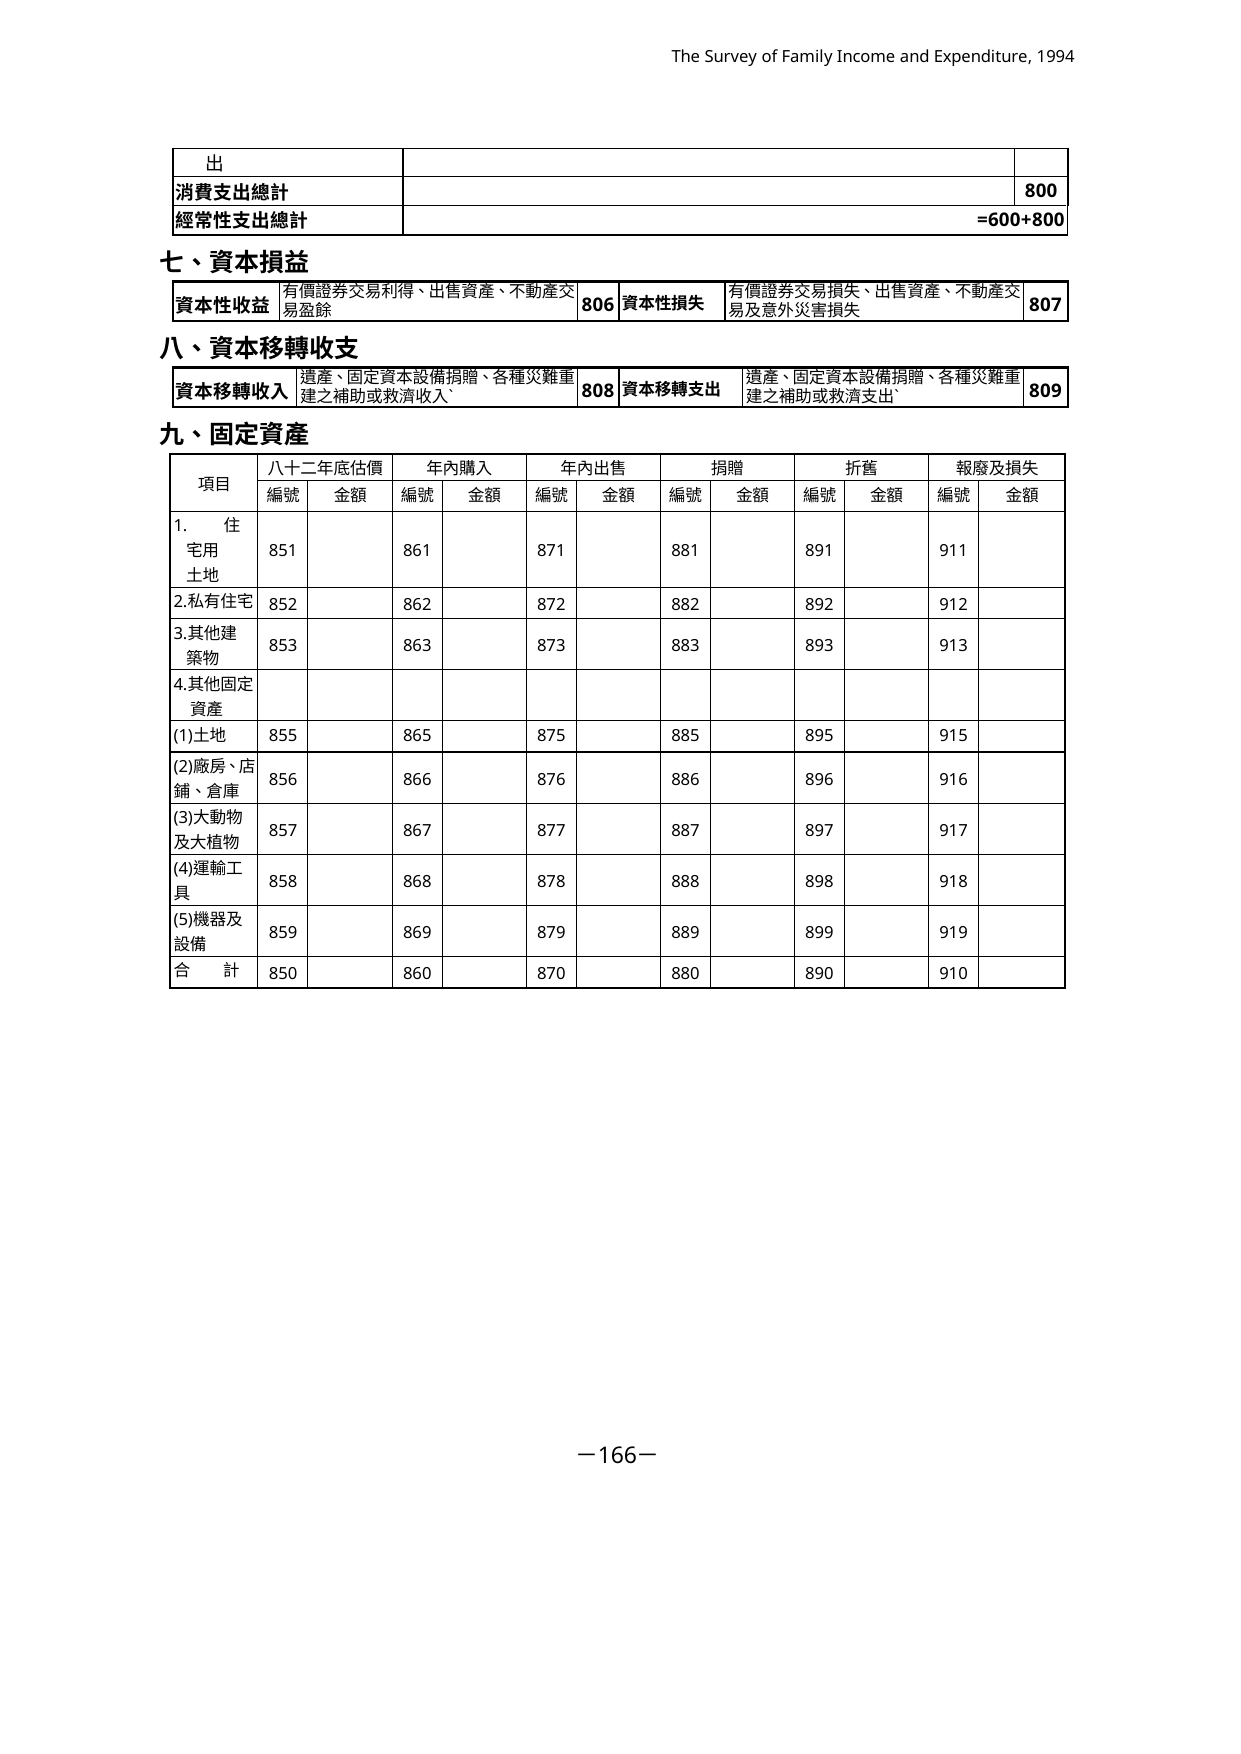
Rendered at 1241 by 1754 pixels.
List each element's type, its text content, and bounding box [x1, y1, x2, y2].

table_cell [393, 670, 442, 720]
table_cell 861 [393, 512, 442, 587]
table_cell [979, 855, 1064, 904]
table_cell [577, 906, 660, 956]
table_cell [443, 957, 526, 987]
table_cell 2.私有住宅 [171, 588, 257, 618]
table_cell [577, 855, 660, 904]
table_cell [308, 906, 392, 956]
table_cell [845, 957, 928, 987]
table_cell [577, 804, 660, 853]
table_cell [308, 957, 392, 987]
table_cell [845, 855, 928, 904]
table_cell 873 [527, 619, 576, 669]
table_cell 888 [661, 855, 710, 904]
table_cell (3)大動物及大植物 [171, 804, 257, 853]
table_cell 882 [661, 588, 710, 618]
table_header 有價證券交易利得、出售資產、不動產交易盈餘 [280, 283, 577, 320]
table_cell 863 [393, 619, 442, 669]
table_cell 金額 [577, 481, 660, 511]
table_cell 858 [258, 855, 307, 904]
table_cell [258, 670, 307, 720]
table_cell [845, 721, 928, 751]
table_cell [845, 619, 928, 669]
table_cell 872 [527, 588, 576, 618]
table_cell 898 [795, 855, 844, 904]
table_cell [443, 804, 526, 853]
table_cell [443, 670, 526, 720]
table_cell [845, 588, 928, 618]
table_cell [443, 753, 526, 802]
table_cell [979, 670, 1064, 720]
table_cell [527, 670, 576, 720]
table_header 項目 [171, 455, 257, 511]
text 九、固定資產 [159, 414, 1075, 450]
table_cell 金額 [711, 481, 794, 511]
table_cell 893 [795, 619, 844, 669]
table_cell 899 [795, 906, 844, 956]
table_header 資本性損失 [620, 283, 724, 320]
table_cell [308, 588, 392, 618]
table_cell [929, 670, 978, 720]
table_cell [711, 855, 794, 904]
table_cell (4)運輸工具 [171, 855, 257, 904]
table_cell 853 [258, 619, 307, 669]
table_header 遺產、固定資本設備捐贈、各種災難重建之補助或救濟收入` [297, 369, 577, 406]
table_header 資本移轉支出 [620, 369, 742, 406]
table_cell [979, 619, 1064, 669]
table_cell 編號 [527, 481, 576, 511]
table_cell 編號 [929, 481, 978, 511]
table_cell 851 [258, 512, 307, 587]
table_cell [979, 512, 1064, 587]
table_cell 885 [661, 721, 710, 751]
table_cell 865 [393, 721, 442, 751]
table_cell [308, 721, 392, 751]
table_cell 919 [929, 906, 978, 956]
table_cell 867 [393, 804, 442, 853]
table_cell [979, 804, 1064, 853]
table_cell [845, 512, 928, 587]
table_cell 918 [929, 855, 978, 904]
table_cell 896 [795, 753, 844, 802]
table_cell [711, 512, 794, 587]
table_cell 編號 [258, 481, 307, 511]
table_cell 合 計 [171, 957, 257, 987]
table_cell [577, 670, 660, 720]
table_cell 883 [661, 619, 710, 669]
table_cell 891 [795, 512, 844, 587]
table_cell [845, 906, 928, 956]
table_cell [845, 753, 928, 802]
table_cell 862 [393, 588, 442, 618]
table_header 806 [578, 283, 618, 320]
table_cell [443, 855, 526, 904]
table_cell [577, 721, 660, 751]
table_cell 868 [393, 855, 442, 904]
table_header 808 [578, 369, 618, 406]
table_cell [308, 619, 392, 669]
table_cell 經常性支出總計 [174, 206, 402, 234]
table_cell 編號 [795, 481, 844, 511]
table_cell 879 [527, 906, 576, 956]
table_cell [308, 855, 392, 904]
table_cell [443, 721, 526, 751]
table_cell 金額 [845, 481, 928, 511]
table_header 有價證券交易損失、出售資產、不動產交易及意外災害損失 [726, 283, 1023, 320]
table_header 年內購入 [393, 455, 526, 479]
table_cell [711, 721, 794, 751]
table_cell 869 [393, 906, 442, 956]
table_cell [711, 957, 794, 987]
table_header 807 [1024, 283, 1067, 320]
table_cell 880 [661, 957, 710, 987]
table_cell 856 [258, 753, 307, 802]
table_cell 912 [929, 588, 978, 618]
table_cell [577, 619, 660, 669]
table_cell 913 [929, 619, 978, 669]
table_cell 875 [527, 721, 576, 751]
table_cell 911 [929, 512, 978, 587]
table_cell 住宅用 土地 [171, 512, 257, 587]
table_cell [711, 804, 794, 853]
table_cell [577, 588, 660, 618]
table_header 年內出售 [527, 455, 660, 479]
table_cell 878 [527, 855, 576, 904]
table_cell [979, 753, 1064, 802]
table_cell 910 [929, 957, 978, 987]
table_cell (2)廠房、店 鋪、倉庫 [171, 753, 257, 802]
table_cell 4.其他固定 資產 [171, 670, 257, 720]
table_header 遺產、固定資本設備捐贈、各種災難重建之補助或救濟支出` [743, 369, 1023, 406]
table_cell =600+800 [404, 205, 1067, 234]
table_cell [577, 753, 660, 802]
table_cell 金額 [308, 481, 392, 511]
table_cell 886 [661, 753, 710, 802]
table_cell [979, 957, 1064, 987]
table_cell [795, 670, 844, 720]
table_cell (1)土地 [171, 721, 257, 751]
table_cell 877 [527, 804, 576, 853]
table_cell 887 [661, 804, 710, 853]
table_cell 897 [795, 804, 844, 853]
table_cell 892 [795, 588, 844, 618]
table_cell 出 [174, 149, 402, 176]
table_cell 855 [258, 721, 307, 751]
table_cell 881 [661, 512, 710, 587]
table_cell [1015, 149, 1067, 176]
table_cell [577, 957, 660, 987]
table_cell 871 [527, 512, 576, 587]
text 七、資本損益 [159, 242, 1075, 278]
table_header 報廢及損失 [929, 455, 1064, 479]
table_cell 915 [929, 721, 978, 751]
table_cell 800 [1015, 177, 1067, 205]
table_cell [979, 721, 1064, 751]
table_cell [661, 670, 710, 720]
table_cell 916 [929, 753, 978, 802]
table_cell 編號 [661, 481, 710, 511]
table_cell (5)機器及設備 [171, 906, 257, 956]
table_cell [711, 753, 794, 802]
table_cell [443, 588, 526, 618]
table_cell 866 [393, 753, 442, 802]
table_cell 850 [258, 957, 307, 987]
table_cell [308, 753, 392, 802]
table_cell [711, 588, 794, 618]
table_cell [308, 512, 392, 587]
table_cell 852 [258, 588, 307, 618]
table_cell [443, 906, 526, 956]
table_cell [308, 804, 392, 853]
table_cell 3.其他建 築物 [171, 619, 257, 669]
table_cell [308, 670, 392, 720]
table_cell [443, 512, 526, 587]
table_header 捐贈 [661, 455, 794, 479]
table_cell 編號 [393, 481, 442, 511]
table_cell [845, 804, 928, 853]
table_header 資本性收益 [174, 283, 279, 320]
table_header 八十二年底估價 [258, 455, 392, 479]
table_cell 876 [527, 753, 576, 802]
table_cell 895 [795, 721, 844, 751]
table_cell [711, 670, 794, 720]
table_cell [979, 588, 1064, 618]
table_header 折舊 [795, 455, 928, 479]
table_cell [443, 619, 526, 669]
table_cell 917 [929, 804, 978, 853]
table_cell 859 [258, 906, 307, 956]
table_cell 870 [527, 957, 576, 987]
table_cell 860 [393, 957, 442, 987]
table_header 809 [1024, 369, 1067, 406]
text 八、資本移轉收支 [159, 328, 1075, 364]
table_cell [404, 149, 1014, 176]
table_cell 金額 [979, 481, 1064, 511]
table_header 資本移轉收入 [174, 369, 296, 406]
table_cell 890 [795, 957, 844, 987]
table_cell [711, 619, 794, 669]
table_cell [404, 177, 1014, 205]
table_cell [711, 906, 794, 956]
table_cell 857 [258, 804, 307, 853]
table_cell 消費支出總計 [174, 177, 402, 205]
table_cell 金額 [443, 481, 526, 511]
table_cell 889 [661, 906, 710, 956]
table_cell [845, 670, 928, 720]
table_cell [979, 906, 1064, 956]
table_cell [577, 512, 660, 587]
